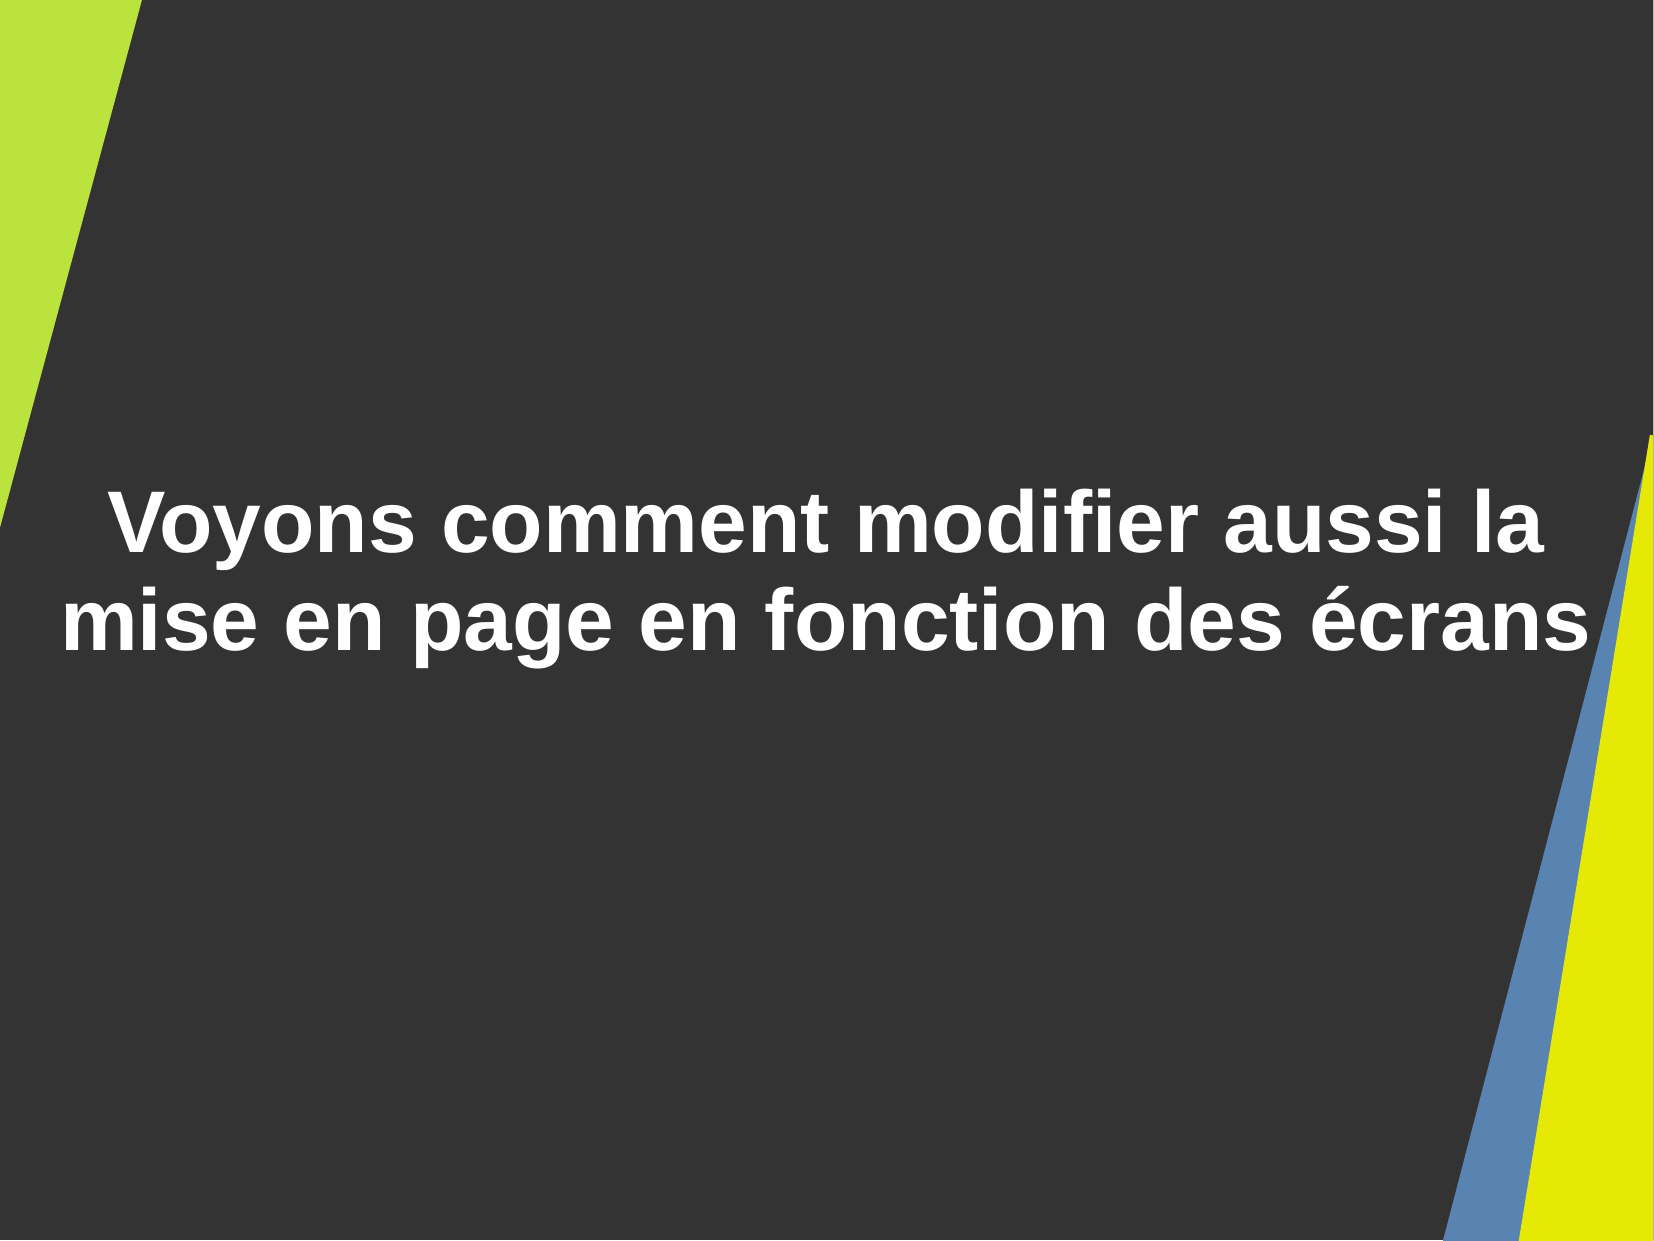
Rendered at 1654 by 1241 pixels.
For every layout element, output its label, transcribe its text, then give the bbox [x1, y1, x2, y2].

title Voyons comment modifier aussi la mise en page en fonction des écrans [31, 473, 1622, 767]
text_box [0, 0, 142, 528]
text_box [1442, 434, 1654, 1241]
